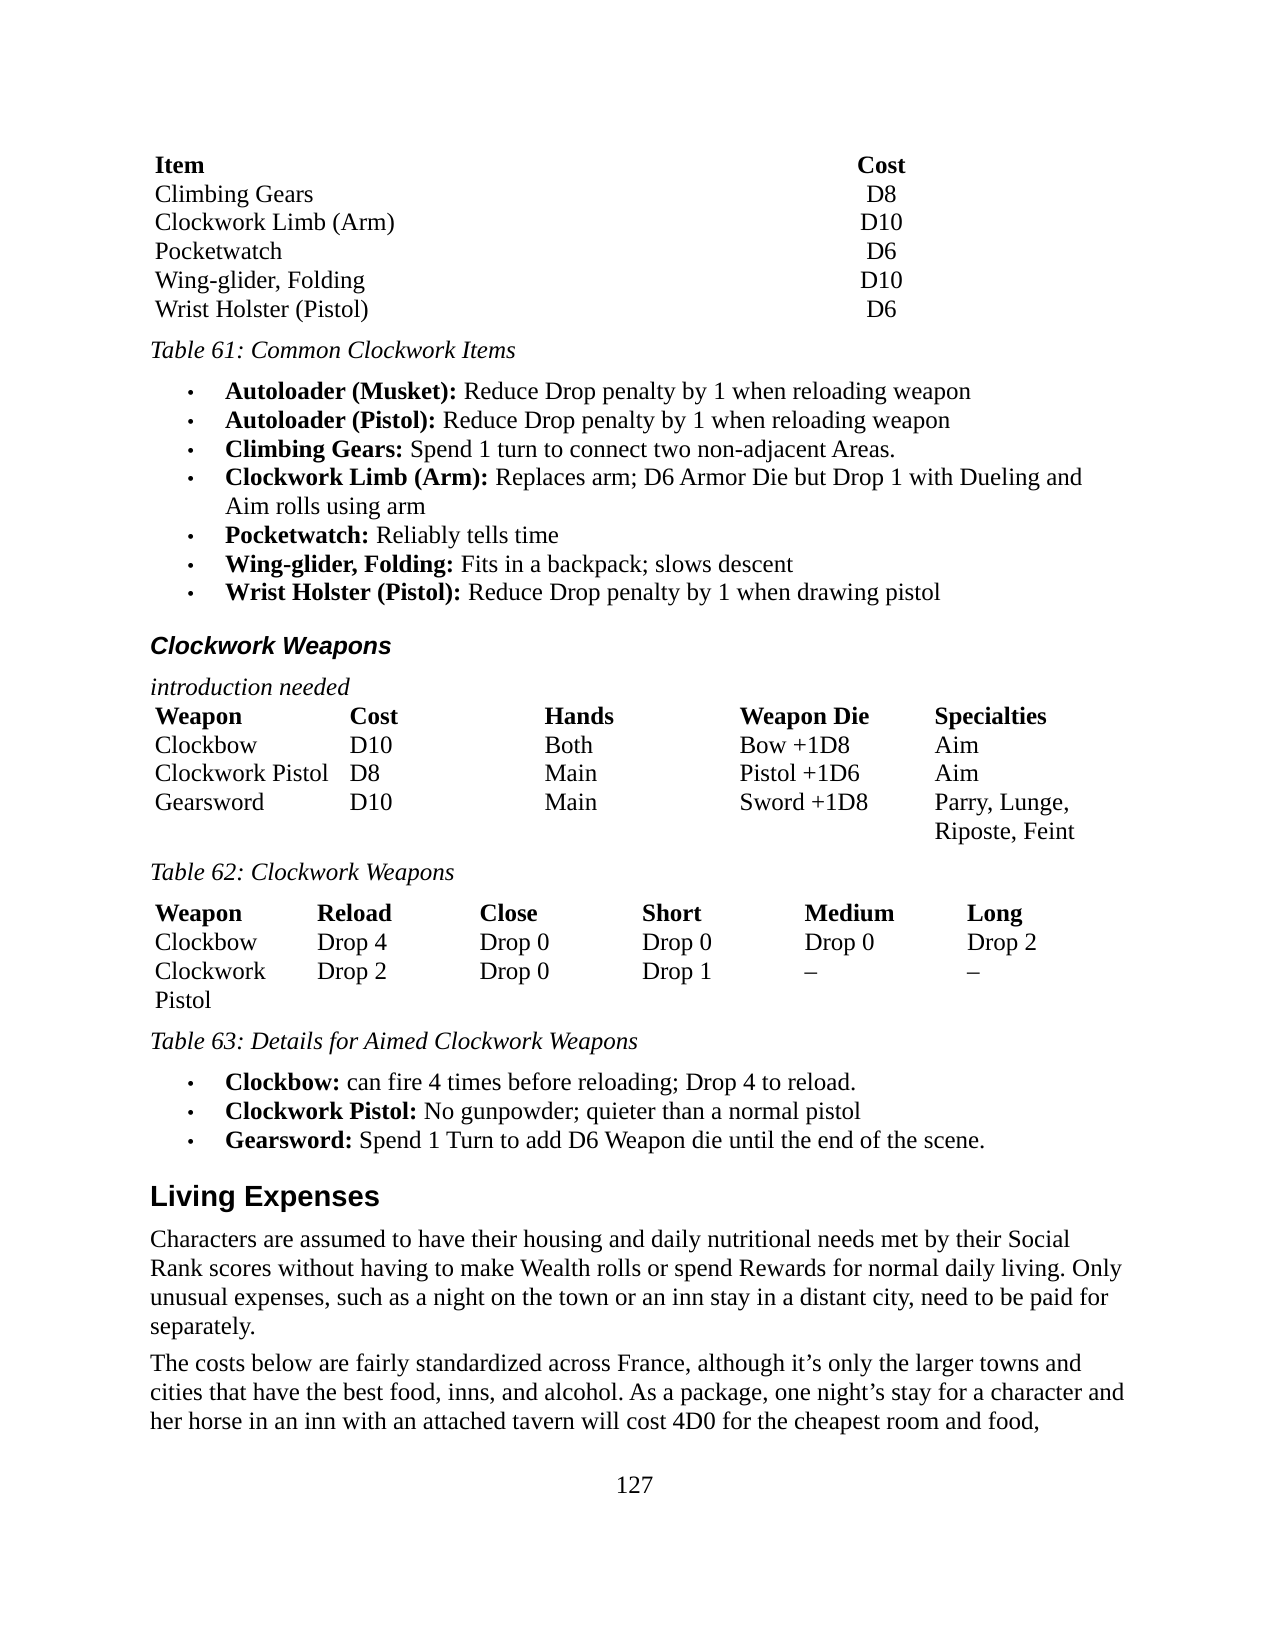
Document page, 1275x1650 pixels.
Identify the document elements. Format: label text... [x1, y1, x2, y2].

table_cell D10 [638, 265, 1125, 294]
table_header Specialties [930, 701, 1125, 730]
table_cell Climbing Gears [150, 179, 637, 207]
table_cell – [800, 956, 962, 1013]
list Autoloader (Pistol): Reduce Drop penalty by 1 when reloading weapon [187, 405, 1125, 434]
list Pocketwatch: Reliably tells time [187, 520, 1125, 549]
list Climbing Gears: Spend 1 turn to connect two non-adjacent Areas. [187, 434, 1125, 462]
list Gearsword: Spend 1 Turn to add D6 Weapon die until the end of the scene. [187, 1125, 1125, 1153]
list Clockwork Limb (Arm): Replaces arm; D6 Armor Die but Drop 1 with Dueling and Aim rolls using arm [187, 462, 1125, 520]
list Wrist Holster (Pistol): Reduce Drop penalty by 1 when drawing pistol [187, 577, 1125, 606]
table_header Hands [540, 701, 735, 730]
table_cell Aim [930, 759, 1125, 787]
table_header Short [638, 899, 800, 927]
text introduction needed [150, 672, 1125, 701]
table_cell Clockwork Pistol [150, 956, 312, 1013]
table_cell D8 [345, 759, 540, 787]
table_header Cost [638, 150, 1125, 179]
table_cell D6 [638, 294, 1125, 322]
table_cell Pistol +1D6 [735, 759, 930, 787]
table_header Reload [313, 899, 475, 927]
table_cell Drop 0 [638, 927, 800, 956]
table_cell Drop 2 [963, 927, 1125, 956]
table_cell Drop 2 [313, 956, 475, 1013]
table_cell Drop 0 [475, 927, 637, 956]
table_header Item [150, 150, 637, 179]
table_cell Aim [930, 730, 1125, 758]
table_header Weapon Die [735, 701, 930, 730]
subtitle Living Expenses [150, 1178, 1125, 1212]
text Table 63: Details for Aimed Clockwork Weapons [150, 1026, 1125, 1055]
text The costs below are fairly standardized across France, although it’s only the larger towns and cities that have the best food, inns, and alcohol. As a package, one night’s stay for a character and her horse in an inn with an attached tavern will cost 4D0 for the cheapest room and food, [150, 1348, 1125, 1435]
table_cell Wing-glider, Folding [150, 265, 637, 294]
table_header Weapon [150, 899, 312, 927]
table_cell D6 [638, 236, 1125, 265]
list Autoloader (Musket): Reduce Drop penalty by 1 when reloading weapon [187, 376, 1125, 405]
table_cell Main [540, 759, 735, 787]
table_cell Clockbow [150, 927, 312, 956]
list Clockbow: can fire 4 times before reloading; Drop 4 to reload. [187, 1067, 1125, 1096]
table_cell Both [540, 730, 735, 758]
text Table 61: Common Clockwork Items [150, 335, 1125, 364]
table_cell D10 [638, 208, 1125, 236]
table_cell – [963, 956, 1125, 1013]
table_cell Clockwork Limb (Arm) [150, 208, 637, 236]
table_header Long [963, 899, 1125, 927]
table_cell Gearsword [150, 787, 345, 845]
table_cell Clockwork Pistol [150, 759, 345, 787]
table_cell Drop 0 [800, 927, 962, 956]
table_cell Clockbow [150, 730, 345, 758]
text Table 62: Clockwork Weapons [150, 857, 1125, 886]
subtitle Clockwork Weapons [150, 631, 1125, 660]
table_cell Sword +1D8 [735, 787, 930, 845]
table_cell Wrist Holster (Pistol) [150, 294, 637, 322]
table_cell Bow +1D8 [735, 730, 930, 758]
table_cell Main [540, 787, 735, 845]
list Wing-glider, Folding: Fits in a backpack; slows descent [187, 549, 1125, 577]
table_header Close [475, 899, 637, 927]
table_cell Drop 4 [313, 927, 475, 956]
table_header Weapon [150, 701, 345, 730]
table_cell Drop 0 [475, 956, 637, 1013]
text Characters are assumed to have their housing and daily nutritional needs met by their Social Rank scores without having to make Wealth rolls or spend Rewards for normal daily living. Only unusual expenses, such as a night on the town or an inn stay in a distant city, need to be paid for separately. [150, 1224, 1125, 1339]
table_cell Pocketwatch [150, 236, 637, 265]
table_header Cost [345, 701, 540, 730]
table_cell Parry, Lunge, Riposte, Feint [930, 787, 1125, 845]
list Clockwork Pistol: No gunpowder; quieter than a normal pistol [187, 1096, 1125, 1125]
table_cell D10 [345, 730, 540, 758]
table_cell D10 [345, 787, 540, 845]
table_header Medium [800, 899, 962, 927]
table_cell D8 [638, 179, 1125, 207]
table_cell Drop 1 [638, 956, 800, 1013]
